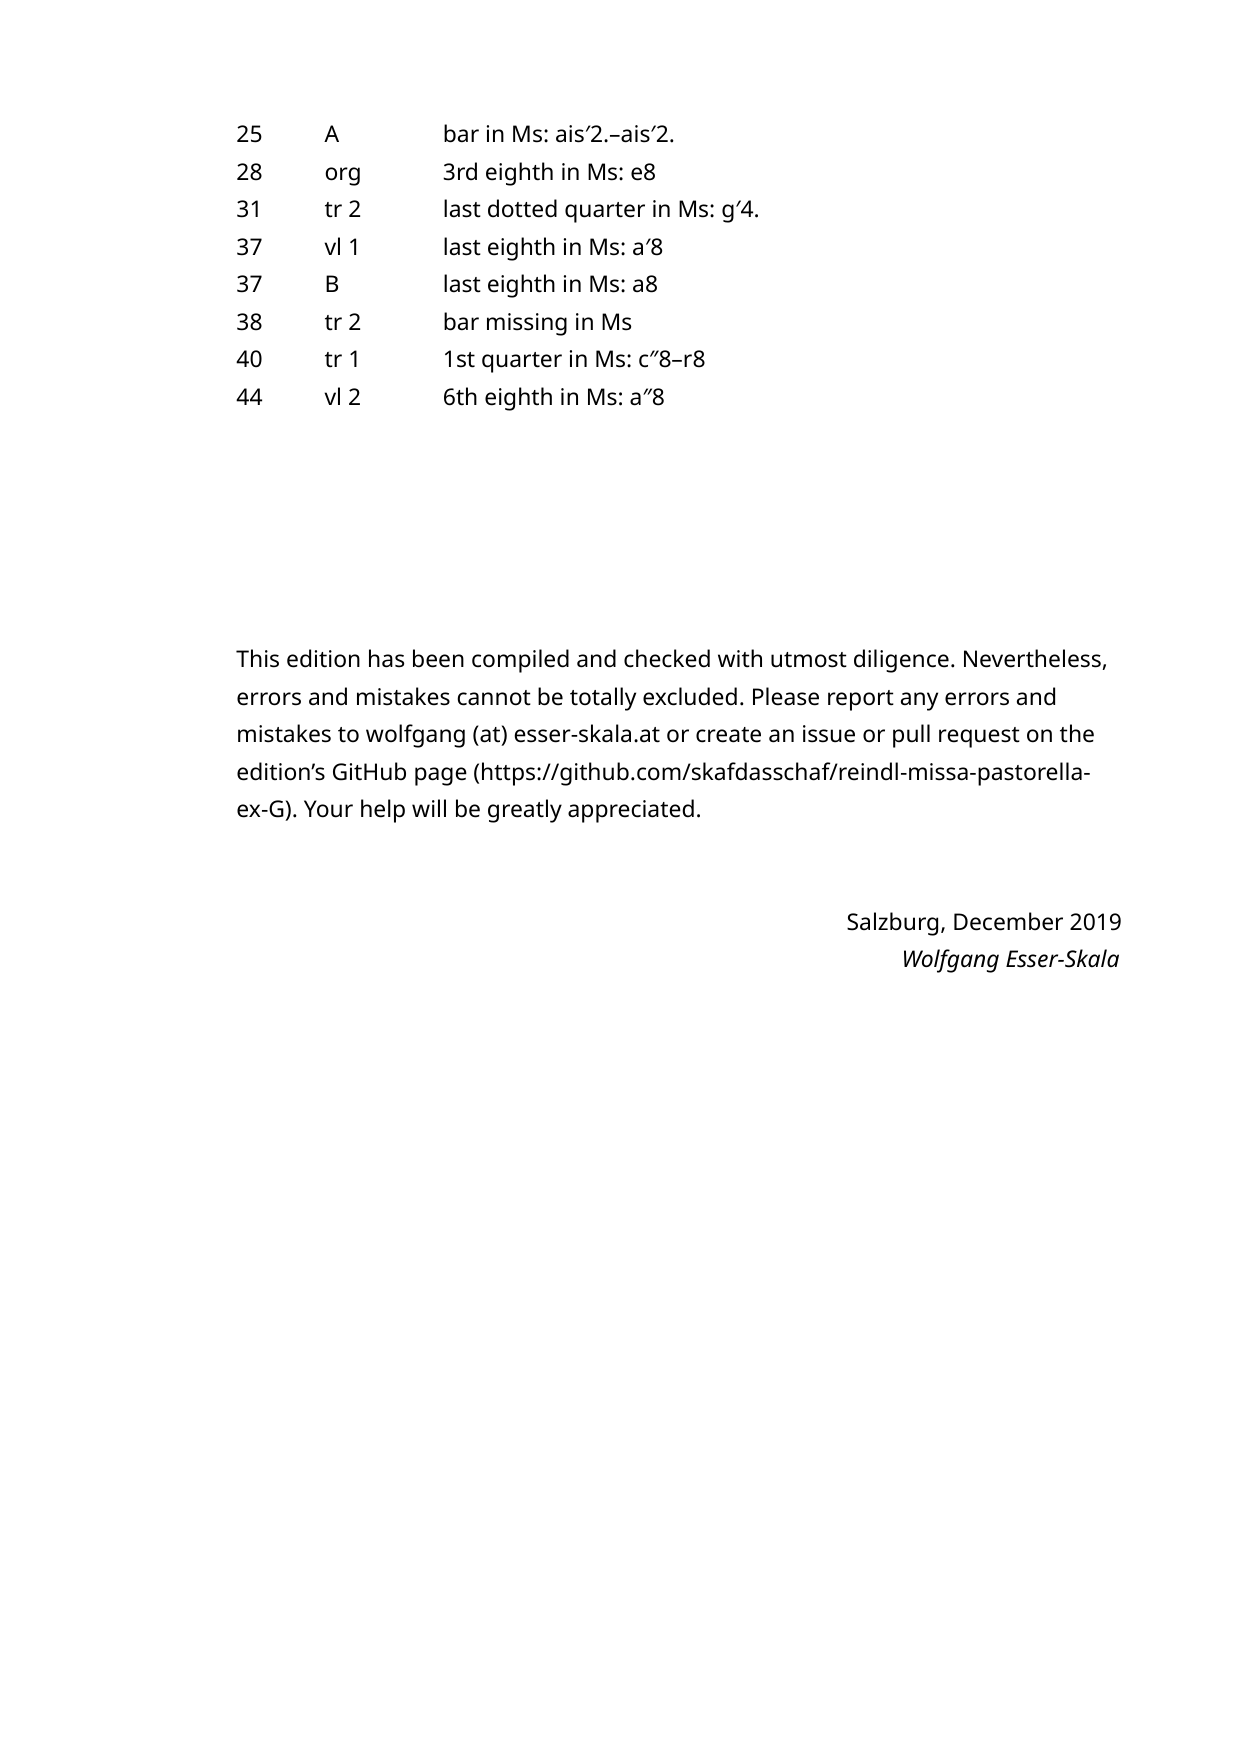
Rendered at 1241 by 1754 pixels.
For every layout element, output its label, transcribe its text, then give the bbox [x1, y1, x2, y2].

text 25 A bar in Ms: ais′2.–ais′2. 28 org 3rd eighth in Ms: e8 31 tr 2 last dotted quarter in Ms: g′4. 37 vl 1 last eighth in Ms: a′8 37 B last eighth in Ms: a8 38 tr 2 bar missing in Ms 40 tr 1 1st quarter in Ms: c″8–r8 44 vl 2 6th eighth in Ms: a″8 [236, 118, 1122, 487]
text This edition has been compiled and checked with utmost diligence. Nevertheless, errors and mistakes cannot be totally excluded. Please report any errors and mistakes to wolfgang (at) esser-skala.at or create an issue or pull request on the edition’s GitHub page (https://github.com/skafdasschaf/reindl-missa-pastorella-ex-G). Your help will be greatly appreciated. [236, 643, 1122, 824]
text Salzburg, December 2019 Wolfgang Esser-Skala [236, 906, 1122, 974]
